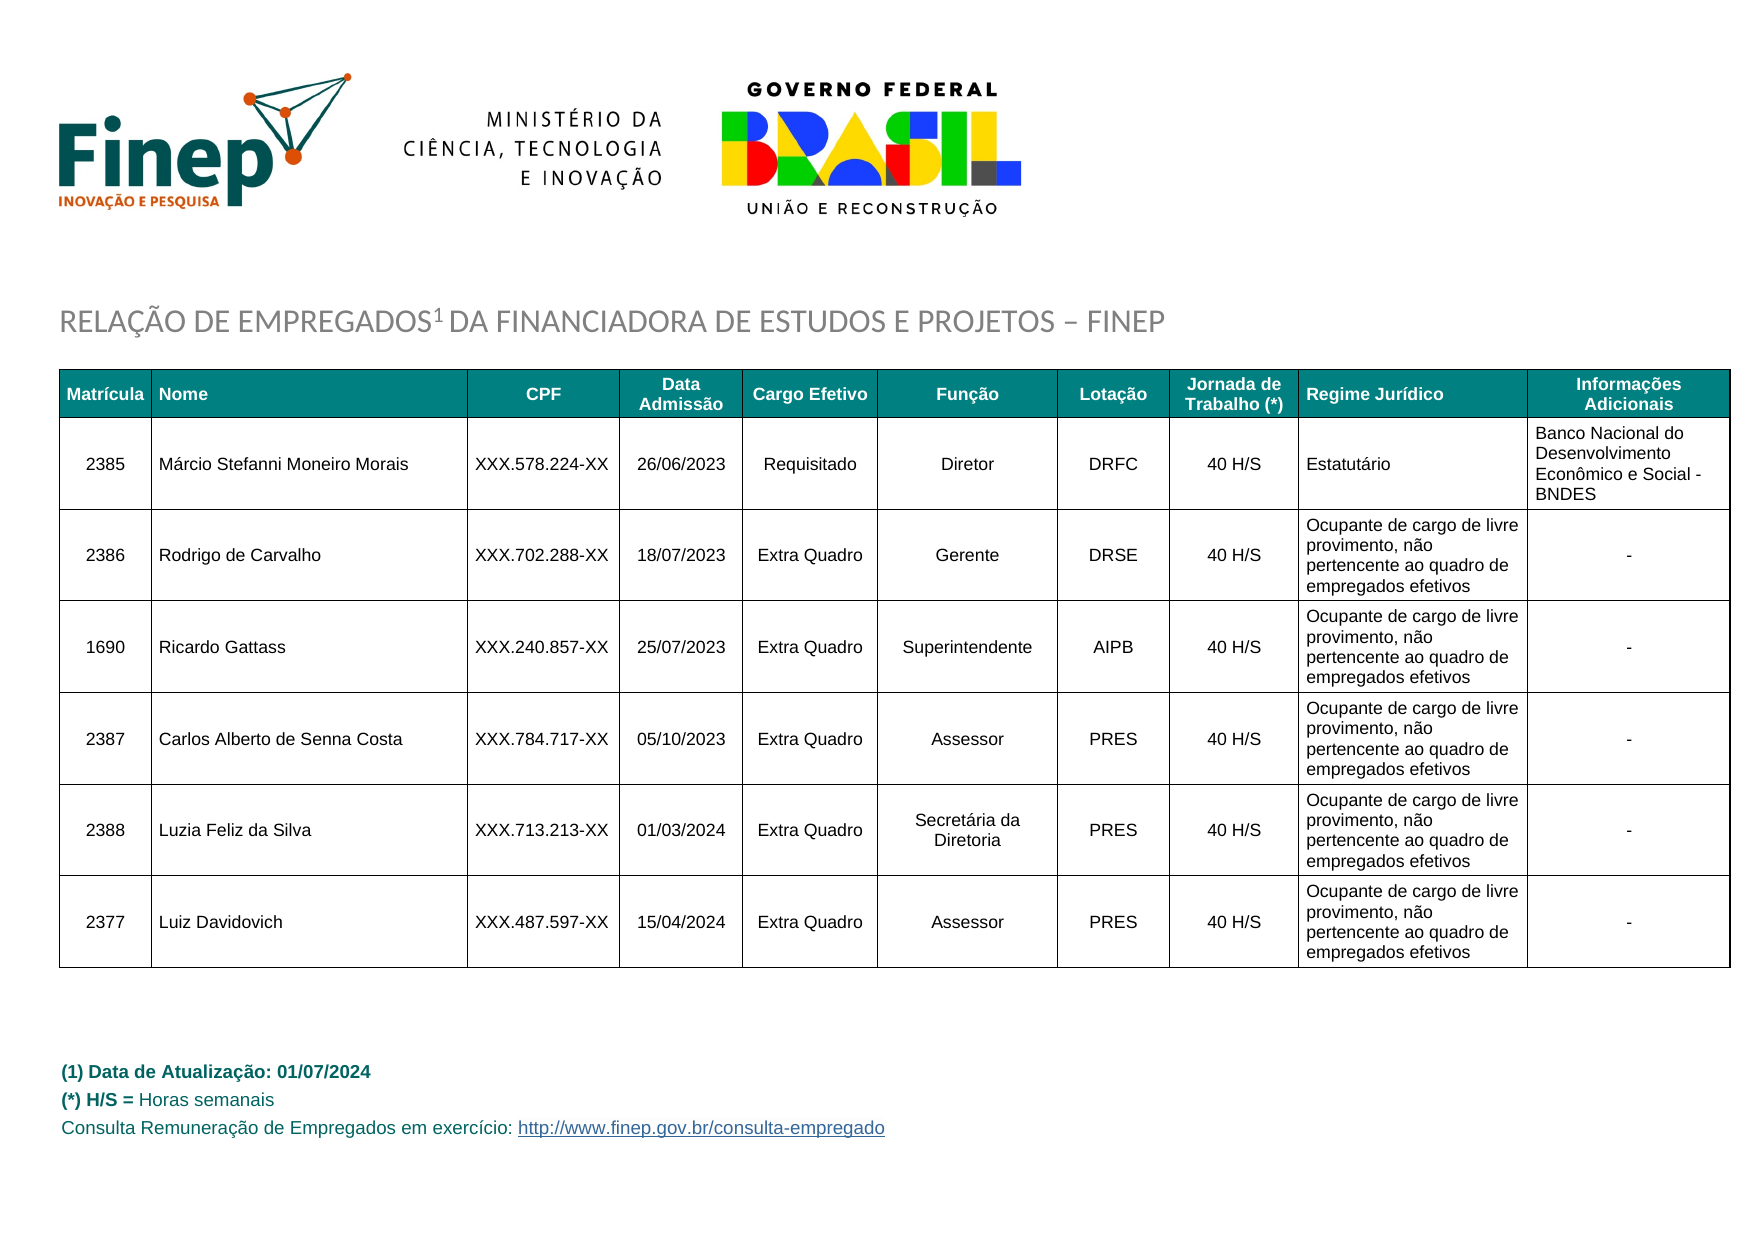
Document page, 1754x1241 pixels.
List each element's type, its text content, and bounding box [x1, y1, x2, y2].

table_header Informações Adicionais [1528, 370, 1729, 417]
table_header Regime Jurídico [1299, 370, 1527, 417]
table_cell Extra Quadro [743, 510, 877, 600]
table_cell XXX.578.224-XX [468, 418, 619, 509]
table_header Cargo Efetivo [743, 370, 877, 417]
table_cell 25/07/2023 [620, 601, 742, 692]
table_cell XXX.713.213-XX [468, 785, 619, 875]
table_cell 2386 [60, 510, 151, 600]
table_cell 2387 [60, 693, 151, 784]
table_cell Ocupante de cargo de livre provimento, não pertencente ao quadro de empregados efetivos [1299, 693, 1527, 784]
table_cell Ricardo Gattass [152, 601, 467, 692]
table_cell Luiz Davidovich [152, 876, 467, 967]
table_cell Gerente [878, 510, 1057, 600]
table_cell - [1528, 876, 1729, 967]
table_cell - [1528, 601, 1729, 692]
table_header Matrícula [60, 370, 151, 417]
table_cell 40 H/S [1170, 601, 1298, 692]
table_cell Assessor [878, 693, 1057, 784]
table_header Jornada de Trabalho (*) [1170, 370, 1298, 417]
table_cell - [1528, 785, 1729, 875]
table_cell 05/10/2023 [620, 693, 742, 784]
table_cell Extra Quadro [743, 785, 877, 875]
table_cell PRES [1058, 693, 1169, 784]
table_header CPF [468, 370, 619, 417]
table_cell Carlos Alberto de Senna Costa [152, 693, 467, 784]
table_cell Luzia Feliz da Silva [152, 785, 467, 875]
table_cell - [1528, 510, 1729, 600]
table_cell XXX.702.288-XX [468, 510, 619, 600]
table_cell Superintendente [878, 601, 1057, 692]
table_cell 40 H/S [1170, 785, 1298, 875]
table_cell Requisitado [743, 418, 877, 509]
table_cell Rodrigo de Carvalho [152, 510, 467, 600]
table_cell 2385 [60, 418, 151, 509]
table_cell PRES [1058, 876, 1169, 967]
table_cell Assessor [878, 876, 1057, 967]
table_cell XXX.487.597-XX [468, 876, 619, 967]
table_cell 26/06/2023 [620, 418, 742, 509]
table_cell 40 H/S [1170, 510, 1298, 600]
table_cell PRES [1058, 785, 1169, 875]
table_cell Márcio Stefanni Moneiro Morais [152, 418, 467, 509]
table_cell Ocupante de cargo de livre provimento, não pertencente ao quadro de empregados efetivos [1299, 601, 1527, 692]
table_cell DRFC [1058, 418, 1169, 509]
table_cell AIPB [1058, 601, 1169, 692]
table_cell 40 H/S [1170, 693, 1298, 784]
table_cell XXX.784.717-XX [468, 693, 619, 784]
table_cell 2377 [60, 876, 151, 967]
table_cell 2388 [60, 785, 151, 875]
table_cell Extra Quadro [743, 693, 877, 784]
table_cell Diretor [878, 418, 1057, 509]
table_cell Ocupante de cargo de livre provimento, não pertencente ao quadro de empregados efetivos [1299, 510, 1527, 600]
table_header Nome [152, 370, 467, 417]
table_cell Estatutário [1299, 418, 1527, 509]
table_cell XXX.240.857-XX [468, 601, 619, 692]
table_cell Ocupante de cargo de livre provimento, não pertencente ao quadro de empregados efetivos [1299, 876, 1527, 967]
table_cell Ocupante de cargo de livre provimento, não pertencente ao quadro de empregados efetivos [1299, 785, 1527, 875]
table_header Lotação [1058, 370, 1169, 417]
table_cell 40 H/S [1170, 876, 1298, 967]
table_header Função [878, 370, 1057, 417]
table_cell 18/07/2023 [620, 510, 742, 600]
table_cell Extra Quadro [743, 876, 877, 967]
table_cell Banco Nacional do Desenvolvimento Econômico e Social - BNDES [1528, 418, 1729, 509]
table_cell 1690 [60, 601, 151, 692]
table_cell 15/04/2024 [620, 876, 742, 967]
table_cell Extra Quadro [743, 601, 877, 692]
table_header Data Admissão [620, 370, 742, 417]
table_cell 01/03/2024 [620, 785, 742, 875]
table_cell Secretária da Diretoria [878, 785, 1057, 875]
table_cell 40 H/S [1170, 418, 1298, 509]
table_cell DRSE [1058, 510, 1169, 600]
table_cell - [1528, 693, 1729, 784]
